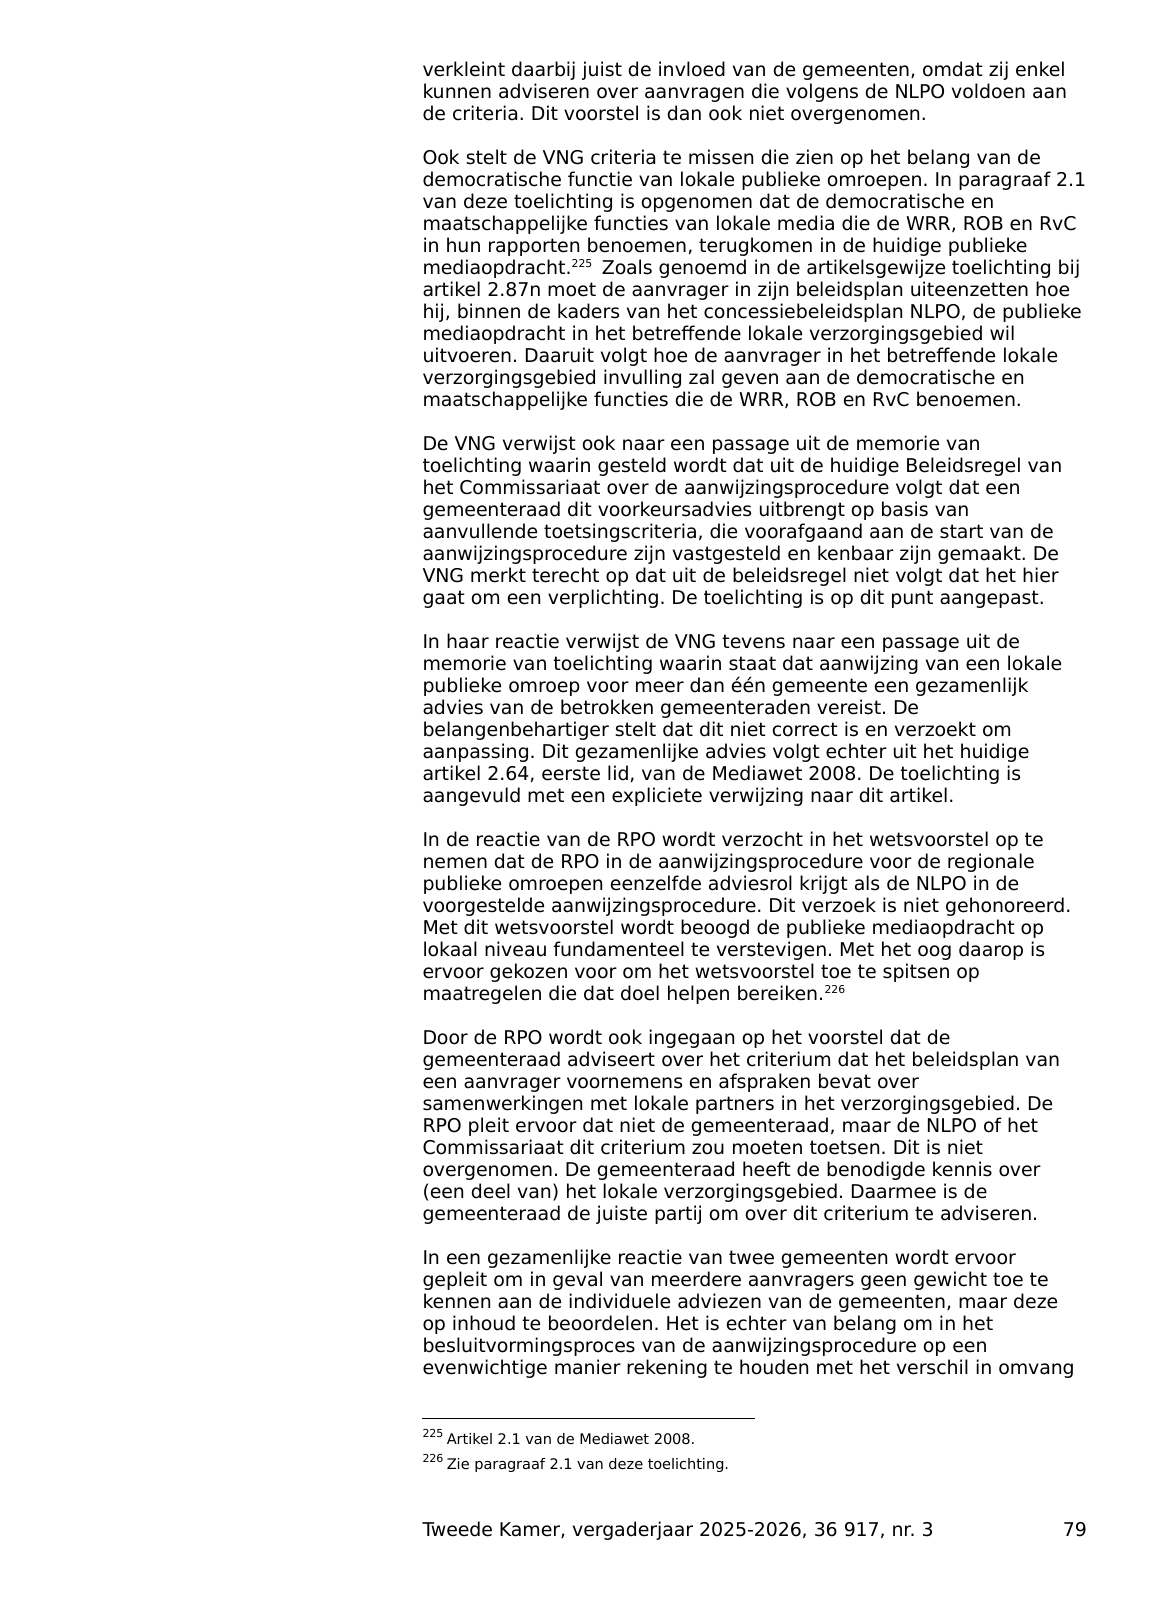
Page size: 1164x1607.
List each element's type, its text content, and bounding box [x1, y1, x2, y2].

text In haar reactie verwijst de VNG tevens naar een passage uit de memorie van toelichting waarin staat dat aanwijzing van een lokale publieke omroep voor meer dan één gemeente een gezamenlijk advies van de betrokken gemeenteraden vereist. De belangenbehartiger stelt dat dit niet correct is en verzoekt om aanpassing. Dit gezamenlijke advies volgt echter uit het huidige artikel 2.64, eerste lid, van de Mediawet 2008. De toelichting is aangevuld met een expliciete verwijzing naar dit artikel. [422, 631, 1087, 807]
text In een gezamenlijke reactie van twee gemeenten wordt ervoor gepleit om in geval van meerdere aanvragers geen gewicht toe te kennen aan de individuele adviezen van de gemeenten, maar deze op inhoud te beoordelen. Het is echter van belang om in het besluitvormingsproces van de aanwijzingsprocedure op een evenwichtige manier rekening te houden met het verschil in omvang [422, 1247, 1087, 1379]
text In de reactie van de RPO wordt verzocht in het wetsvoorstel op te nemen dat de RPO in de aanwijzingsprocedure voor de regionale publieke omroepen eenzelfde adviesrol krijgt als de NLPO in de voorgestelde aanwijzingsprocedure. Dit verzoek is niet gehonoreerd. Met dit wetsvoorstel wordt beoogd de publieke mediaopdracht op lokaal niveau fundamenteel te verstevigen. Met het oog daarop is ervoor gekozen voor om het wetsvoorstel toe te spitsen op maatregelen die dat doel helpen bereiken. [422, 829, 1087, 1005]
text Zie paragraaf 2.1 van deze toelichting. [422, 1452, 1087, 1474]
text Ook stelt de VNG criteria te missen die zien op het belang van de democratische functie van lokale publieke omroepen. In paragraaf 2.1 van deze toelichting is opgenomen dat de democratische en maatschappelijke functies van lokale media die de WRR, ROB en RvC in hun rapporten benoemen, terugkomen in de huidige publieke mediaopdracht. Zoals genoemd in de artikelsgewijze toelichting bij artikel 2.87n moet de aanvrager in zijn beleidsplan uiteenzetten hoe hij, binnen de kaders van het concessiebeleidsplan NLPO, de publieke mediaopdracht in het betreffende lokale verzorgingsgebied wil uitvoeren. Daaruit volgt hoe de aanvrager in het betreffende lokale verzorgingsgebied invulling zal geven aan de democratische en maatschappelijke functies die de WRR, ROB en RvC benoemen. [422, 147, 1087, 411]
text Artikel 2.1 van de Mediawet 2008. [422, 1427, 1087, 1449]
text verkleint daarbij juist de invloed van de gemeenten, omdat zij enkel kunnen adviseren over aanvragen die volgens de NLPO voldoen aan de criteria. Dit voorstel is dan ook niet overgenomen. [422, 59, 1087, 125]
text De VNG verwijst ook naar een passage uit de memorie van toelichting waarin gesteld wordt dat uit de huidige Beleidsregel van het Commissariaat over de aanwijzingsprocedure volgt dat een gemeenteraad dit voorkeursadvies uitbrengt op basis van aanvullende toetsingscriteria, die voorafgaand aan de start van de aanwijzingsprocedure zijn vastgesteld en kenbaar zijn gemaakt. De VNG merkt terecht op dat uit de beleidsregel niet volgt dat het hier gaat om een verplichting. De toelichting is op dit punt aangepast. [422, 433, 1087, 609]
text Door de RPO wordt ook ingegaan op het voorstel dat de gemeenteraad adviseert over het criterium dat het beleidsplan van een aanvrager voornemens en afspraken bevat over samenwerkingen met lokale partners in het verzorgingsgebied. De RPO pleit ervoor dat niet de gemeenteraad, maar de NLPO of het Commissariaat dit criterium zou moeten toetsen. Dit is niet overgenomen. De gemeenteraad heeft de benodigde kennis over (een deel van) het lokale verzorgingsgebied. Daarmee is de gemeenteraad de juiste partij om over dit criterium te adviseren. [422, 1027, 1087, 1225]
